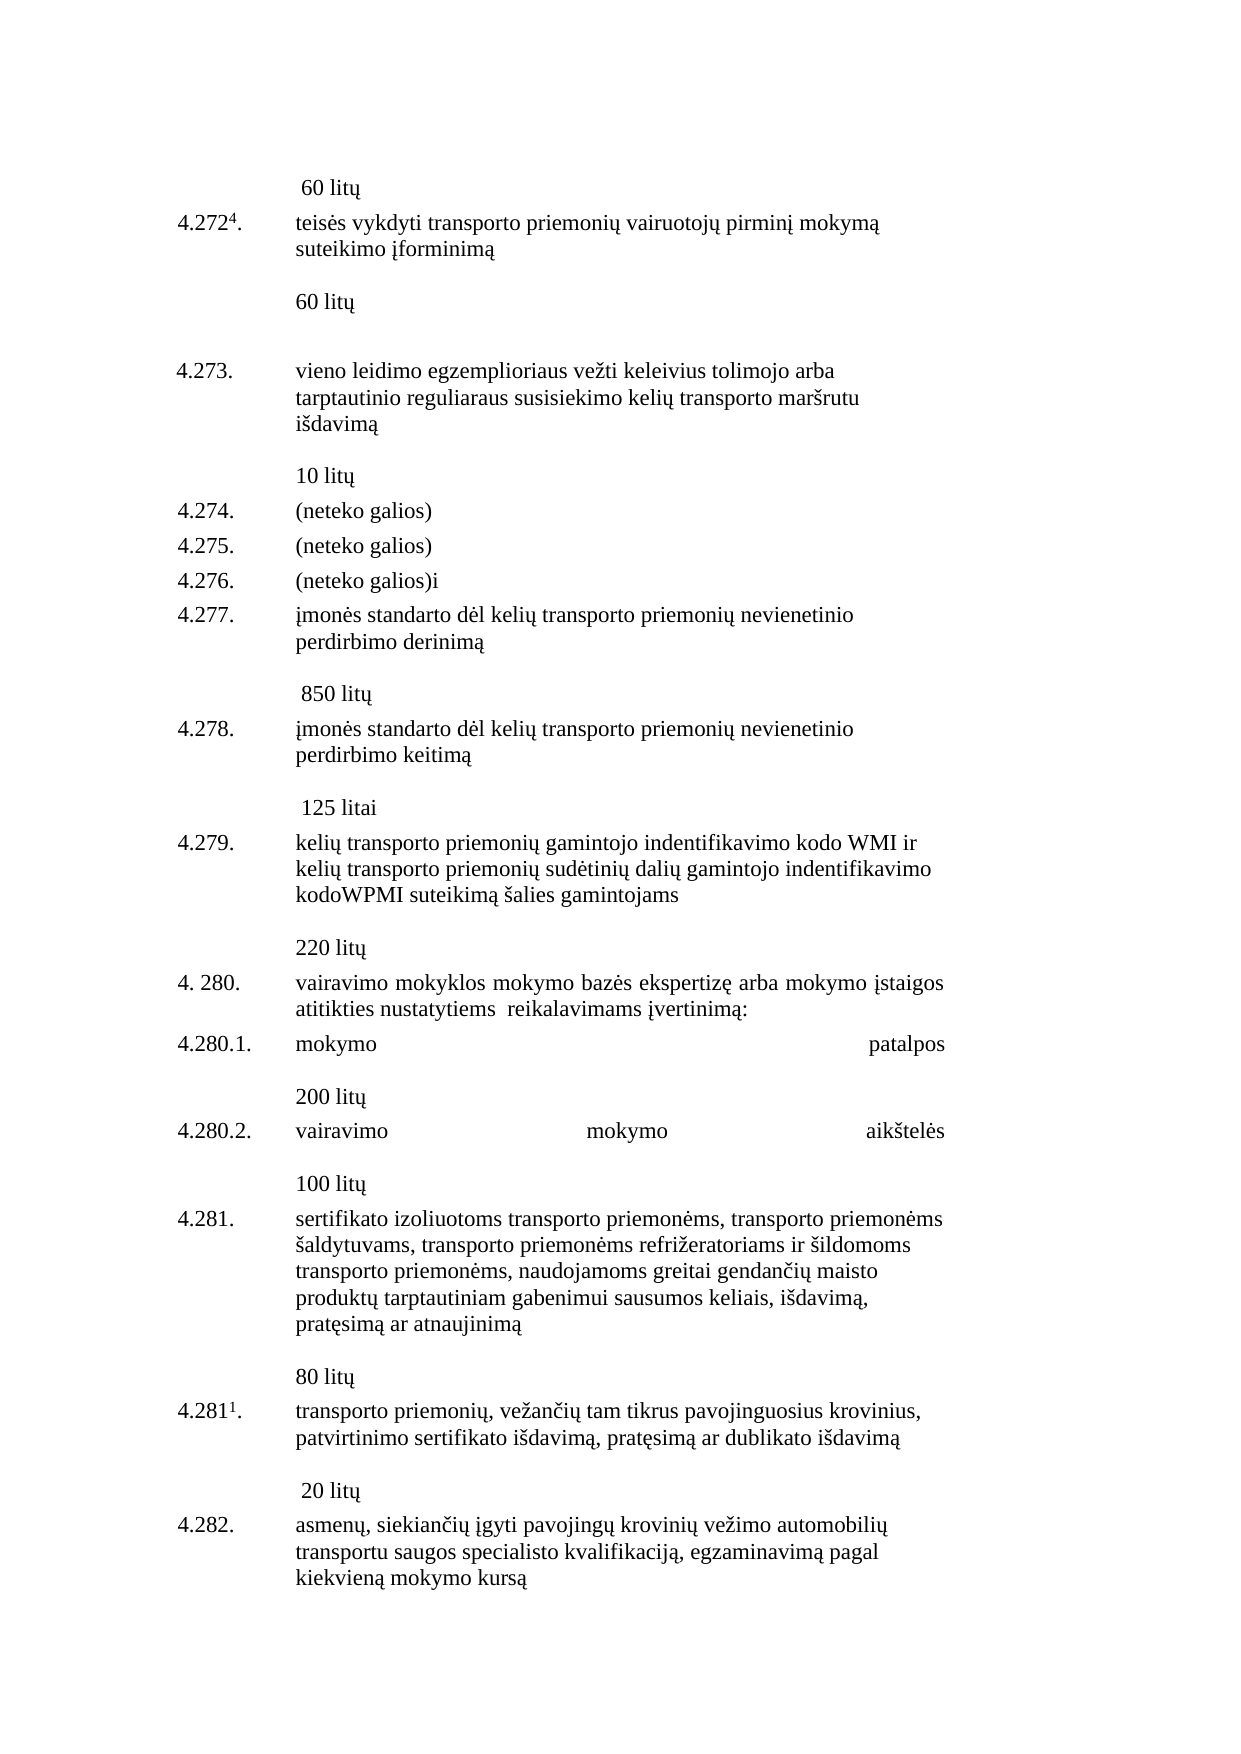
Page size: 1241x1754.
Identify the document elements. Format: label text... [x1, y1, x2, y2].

text 60 litų [177, 148, 930, 200]
text 4.279. kelių transporto priemonių gamintojo indentifikavimo kodo WMI ir kelių transporto priemonių sudėtinių dalių gamintojo indentifikavimo kodoWPMI suteikimą šalies gamintojams 220 litų [177, 829, 945, 961]
text 4.2724. teisės vykdyti transporto priemonių vairuotojų pirminį mokymą suteikimo įforminimą 60 litų [177, 209, 930, 314]
text 4.274. (neteko galios) [177, 497, 945, 524]
text 4.278. įmonės standarto dėl kelių transporto priemonių nevienetinio perdirbimo keitimą 125 litai [177, 715, 930, 821]
text 4.273. vieno leidimo egzemplioriaus vežti keleivius tolimojo arba tarptautinio reguliaraus susisiekimo kelių transporto maršrutu išdavimą 10 litų [176, 357, 945, 489]
text 4.275. (neteko galios) [177, 532, 945, 558]
text 4.280.1. mokymo patalpos 200 litų [177, 1030, 945, 1109]
text 4. 280. vairavimo mokyklos mokymo bazės ekspertizę arba mokymo įstaigos atitikties nustatytiems reikalavimams įvertinimą: [177, 969, 945, 1022]
text 4.277. įmonės standarto dėl kelių transporto priemonių nevienetinio perdirbimo derinimą 850 litų [177, 601, 930, 707]
text 4.2811. transporto priemonių, vežančių tam tikrus pavojinguosius krovinius, patvirtinimo sertifikato išdavimą, pratęsimą ar dublikato išdavimą 20 litų [177, 1398, 930, 1503]
text 4.280.2. vairavimo mokymo aikštelės 100 litų [177, 1117, 945, 1196]
text 4.276. (neteko galios)i [177, 567, 945, 593]
text 4.282. asmenų, siekiančių įgyti pavojingų krovinių vežimo automobilių transportu saugos specialisto kvalifikaciją, egzaminavimą pagal kiekvieną mokymo kursą [177, 1511, 945, 1590]
text 4.281. sertifikato izoliuotoms transporto priemonėms, transporto priemonėms šaldytuvams, transporto priemonėms refrižeratoriams ir šildomoms transporto priemonėms, naudojamoms greitai gendančių maisto produktų tarptautiniam gabenimui sausumos keliais, išdavimą, pratęsimą ar atnaujinimą 80 litų [177, 1205, 945, 1389]
